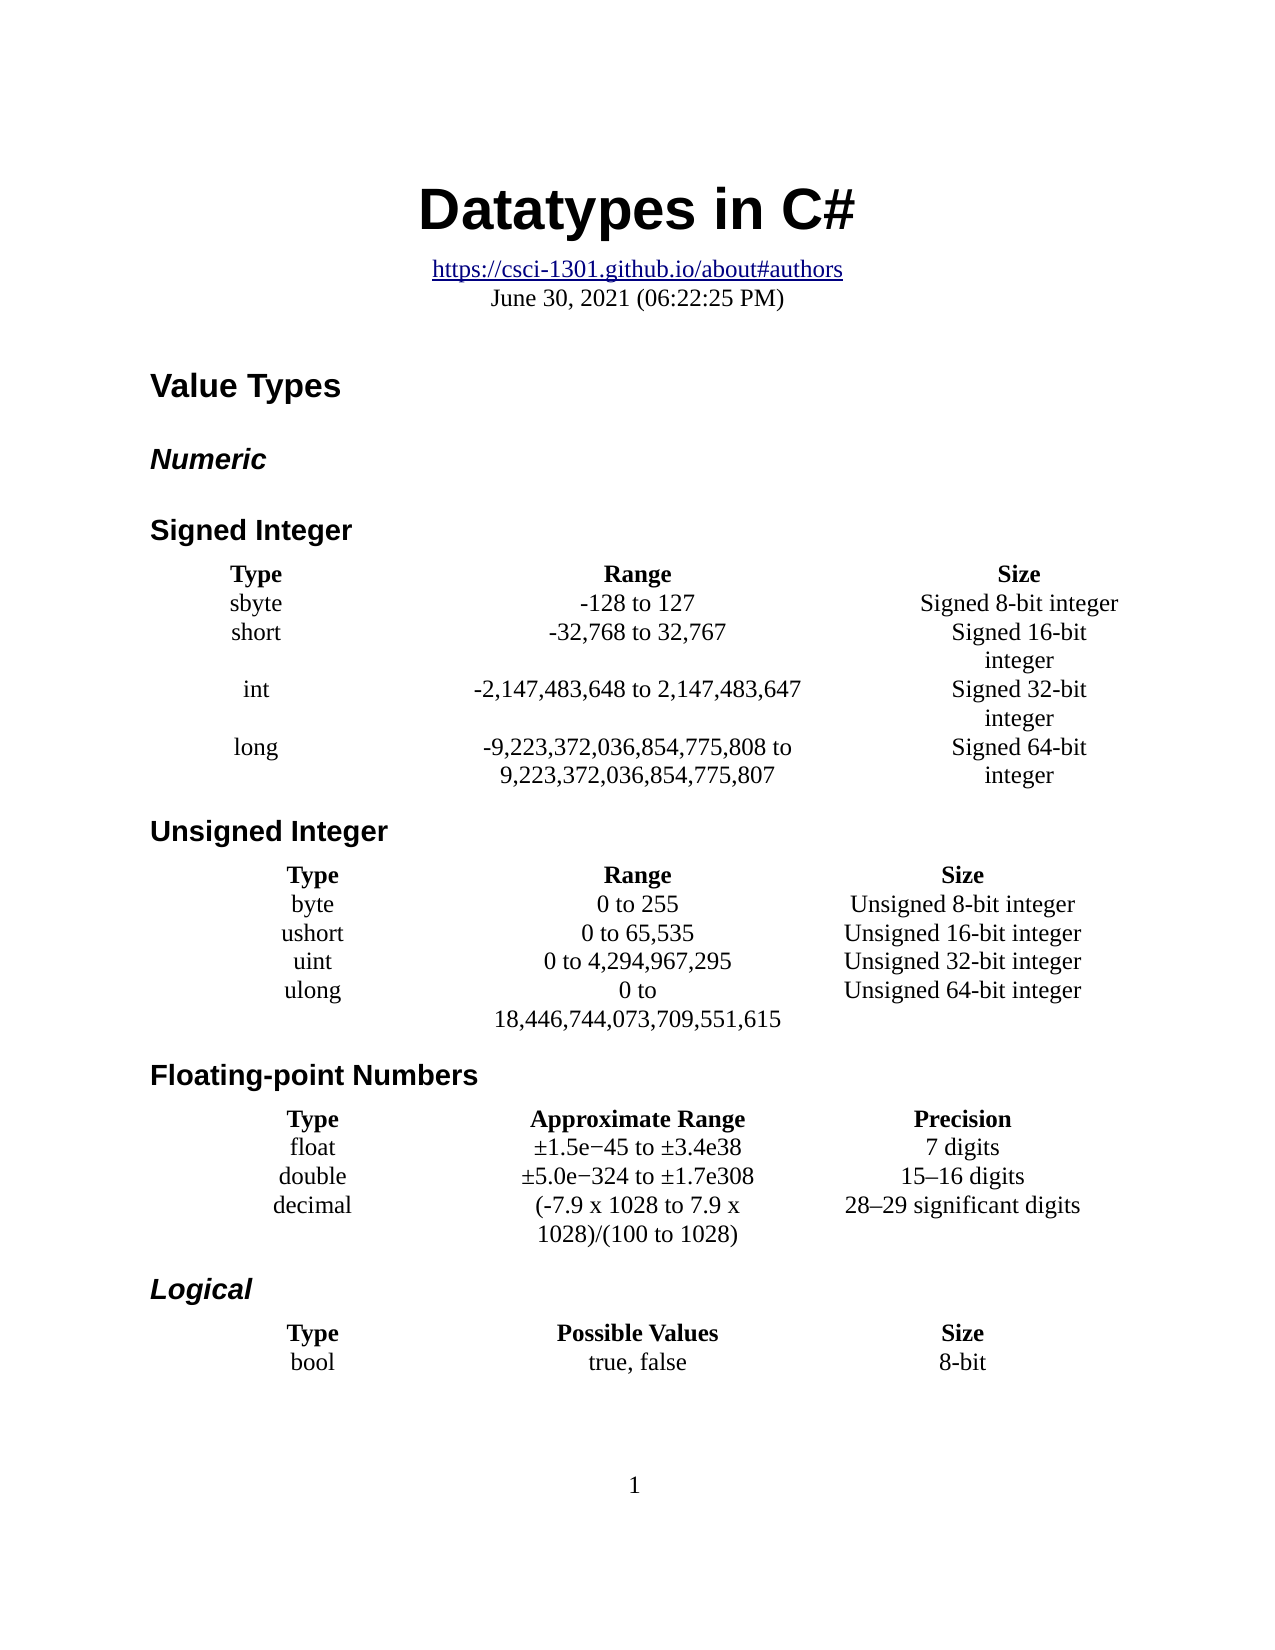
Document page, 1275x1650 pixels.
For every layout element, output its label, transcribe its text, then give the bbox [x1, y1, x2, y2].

subtitle Floating-point Numbers [150, 1058, 1125, 1091]
table_cell bool [150, 1347, 475, 1376]
table_cell byte [150, 889, 475, 918]
table_header Type [150, 860, 475, 889]
table_cell 7 digits [800, 1133, 1125, 1161]
table_cell true, false [475, 1347, 800, 1376]
table_header Precision [800, 1104, 1125, 1132]
table_cell Signed 64-bit integer [913, 732, 1125, 789]
table_header Type [150, 1104, 475, 1132]
table_cell sbyte [150, 588, 362, 617]
subtitle Logical [150, 1272, 1125, 1306]
subtitle Value Types [150, 366, 1125, 404]
table_cell Signed 8-bit integer [913, 588, 1125, 617]
table_header Range [362, 559, 913, 588]
text June 30, 2021 (06:22:25 PM) [150, 283, 1125, 312]
table_cell Signed 16-bit integer [913, 617, 1125, 674]
table_cell ±5.0e−324 to ±1.7e308 [475, 1161, 800, 1190]
subtitle Numeric [150, 442, 1125, 476]
table_cell float [150, 1133, 475, 1161]
table_header Type [150, 559, 362, 588]
table_cell 8-bit [800, 1347, 1125, 1376]
table_cell Unsigned 8-bit integer [800, 889, 1125, 918]
title Datatypes in C# [150, 175, 1125, 242]
table_cell Unsigned 16-bit integer [800, 918, 1125, 946]
table_cell double [150, 1161, 475, 1190]
table_cell long [150, 732, 362, 789]
table_header Range [475, 860, 800, 889]
table_header Size [800, 1319, 1125, 1347]
table_cell 0 to 65,535 [475, 918, 800, 946]
table_cell 0 to 255 [475, 889, 800, 918]
table_cell short [150, 617, 362, 674]
table_cell ulong [150, 975, 475, 1033]
table_cell -2,147,483,648 to 2,147,483,647 [362, 674, 913, 732]
table_cell Unsigned 32-bit integer [800, 946, 1125, 975]
table_cell int [150, 674, 362, 732]
table_header Size [800, 860, 1125, 889]
table_header Size [913, 559, 1125, 588]
table_cell 15–16 digits [800, 1161, 1125, 1190]
table_cell 28–29 significant digits [800, 1190, 1125, 1247]
table_cell -9,223,372,036,854,775,808 to 9,223,372,036,854,775,807 [362, 732, 913, 789]
table_cell 0 to 18,446,744,073,709,551,615 [475, 975, 800, 1033]
table_cell Unsigned 64-bit integer [800, 975, 1125, 1033]
table_cell ±1.5e−45 to ±3.4e38 [475, 1133, 800, 1161]
table_header Possible Values [475, 1319, 800, 1347]
text https://csci-1301.github.io/about#authors [150, 254, 1125, 283]
subtitle Unsigned Integer [150, 814, 1125, 848]
table_cell (-7.9 x 1028 to 7.9 x 1028)/(100 to 1028) [475, 1190, 800, 1247]
table_header Type [150, 1319, 475, 1347]
table_header Approximate Range [475, 1104, 800, 1132]
table_cell Signed 32-bit integer [913, 674, 1125, 732]
subtitle Signed Integer [150, 513, 1125, 547]
table_cell uint [150, 946, 475, 975]
table_cell decimal [150, 1190, 475, 1247]
table_cell -32,768 to 32,767 [362, 617, 913, 674]
table_cell ushort [150, 918, 475, 946]
table_cell -128 to 127 [362, 588, 913, 617]
table_cell 0 to 4,294,967,295 [475, 946, 800, 975]
